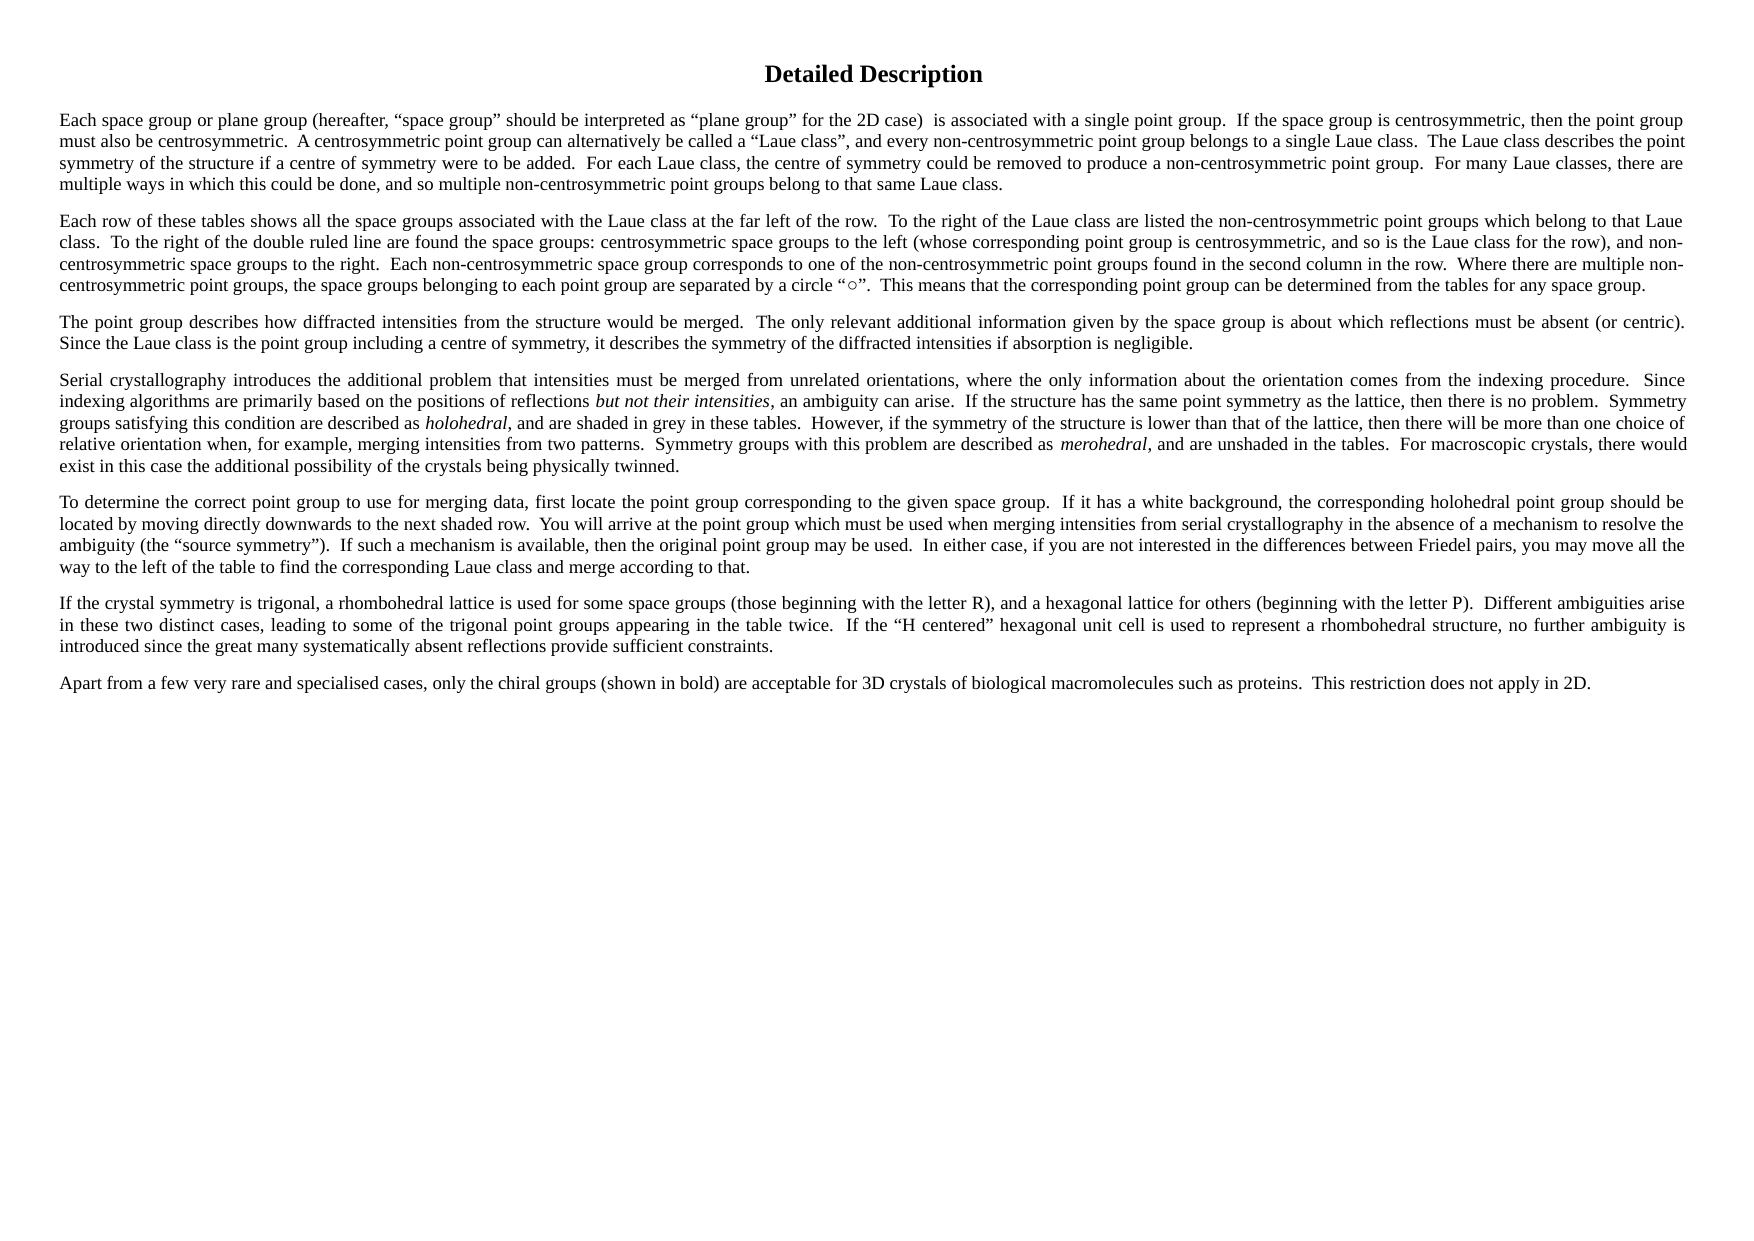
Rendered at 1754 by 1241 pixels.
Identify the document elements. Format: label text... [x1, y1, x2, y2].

text The point group describes how diffracted intensities from the structure would be merged. The only relevant additional information given by the space group is about which reflections must be absent (or centric). Since the Laue class is the point group including a centre of symmetry, it describes the symmetry of the diffracted intensities if absorption is negligible. [59, 311, 1688, 354]
text Each row of these tables shows all the space groups associated with the Laue class at the far left of the row. To the right of the Laue class are listed the non-centrosymmetric point groups which belong to that Laue class. To the right of the double ruled line are found the space groups: centrosymmetric space groups to the left (whose corresponding point group is centrosymmetric, and so is the Laue class for the row), and non-centrosymmetric space groups to the right. Each non-centrosymmetric space group corresponds to one of the non-centrosymmetric point groups found in the second column in the row. Where there are multiple non-centrosymmetric point groups, the space groups belonging to each point group are separated by a circle “○”. This means that the corresponding point group can be determined from the tables for any space group. [59, 209, 1688, 296]
text Each space group or plane group (hereafter, “space group” should be interpreted as “plane group” for the 2D case) is associated with a single point group. If the space group is centrosymmetric, then the point group must also be centrosymmetric. A centrosymmetric point group can alternatively be called a “Laue class”, and every non-centrosymmetric point group belongs to a single Laue class. The Laue class describes the point symmetry of the structure if a centre of symmetry were to be added. For each Laue class, the centre of symmetry could be removed to produce a non-centrosymmetric point group. For many Laue classes, there are multiple ways in which this could be done, and so multiple non-centrosymmetric point groups belong to that same Laue class. [59, 108, 1688, 195]
text If the crystal symmetry is trigonal, a rhombohedral lattice is used for some space groups (those beginning with the letter R), and a hexagonal lattice for others (beginning with the letter P). Different ambiguities arise in these two distinct cases, leading to some of the trigonal point groups appearing in the table twice. If the “H centered” hexagonal unit cell is used to represent a rhombohedral structure, no further ambiguity is introduced since the great many systematically absent reflections provide sufficient constraints. [59, 592, 1688, 657]
text Detailed Description [59, 59, 1688, 88]
text Apart from a few very rare and specialised cases, only the chiral groups (shown in bold) are acceptable for 3D crystals of biological macromolecules such as proteins. This restriction does not apply in 2D. [59, 672, 1688, 693]
text Serial crystallography introduces the additional problem that intensities must be merged from unrelated orientations, where the only information about the orientation comes from the indexing procedure. Since indexing algorithms are primarily based on the positions of reflections but not their intensities, an ambiguity can arise. If the structure has the same point symmetry as the lattice, then there is no problem. Symmetry groups satisfying this condition are described as holohedral, and are shaded in grey in these tables. However, if the symmetry of the structure is lower than that of the lattice, then there will be more than one choice of relative orientation when, for example, merging intensities from two patterns. Symmetry groups with this problem are described as merohedral, and are unshaded in the tables. For macroscopic crystals, there would exist in this case the additional possibility of the crystals being physically twinned. [59, 368, 1688, 476]
text To determine the correct point group to use for merging data, first locate the point group corresponding to the given space group. If it has a white background, the corresponding holohedral point group should be located by moving directly downwards to the next shaded row. You will arrive at the point group which must be used when merging intensities from serial crystallography in the absence of a mechanism to resolve the ambiguity (the “source symmetry”). If such a mechanism is available, then the original point group may be used. In either case, if you are not interested in the differences between Friedel pairs, you may move all the way to the left of the table to find the corresponding Laue class and merge according to that. [59, 491, 1688, 577]
